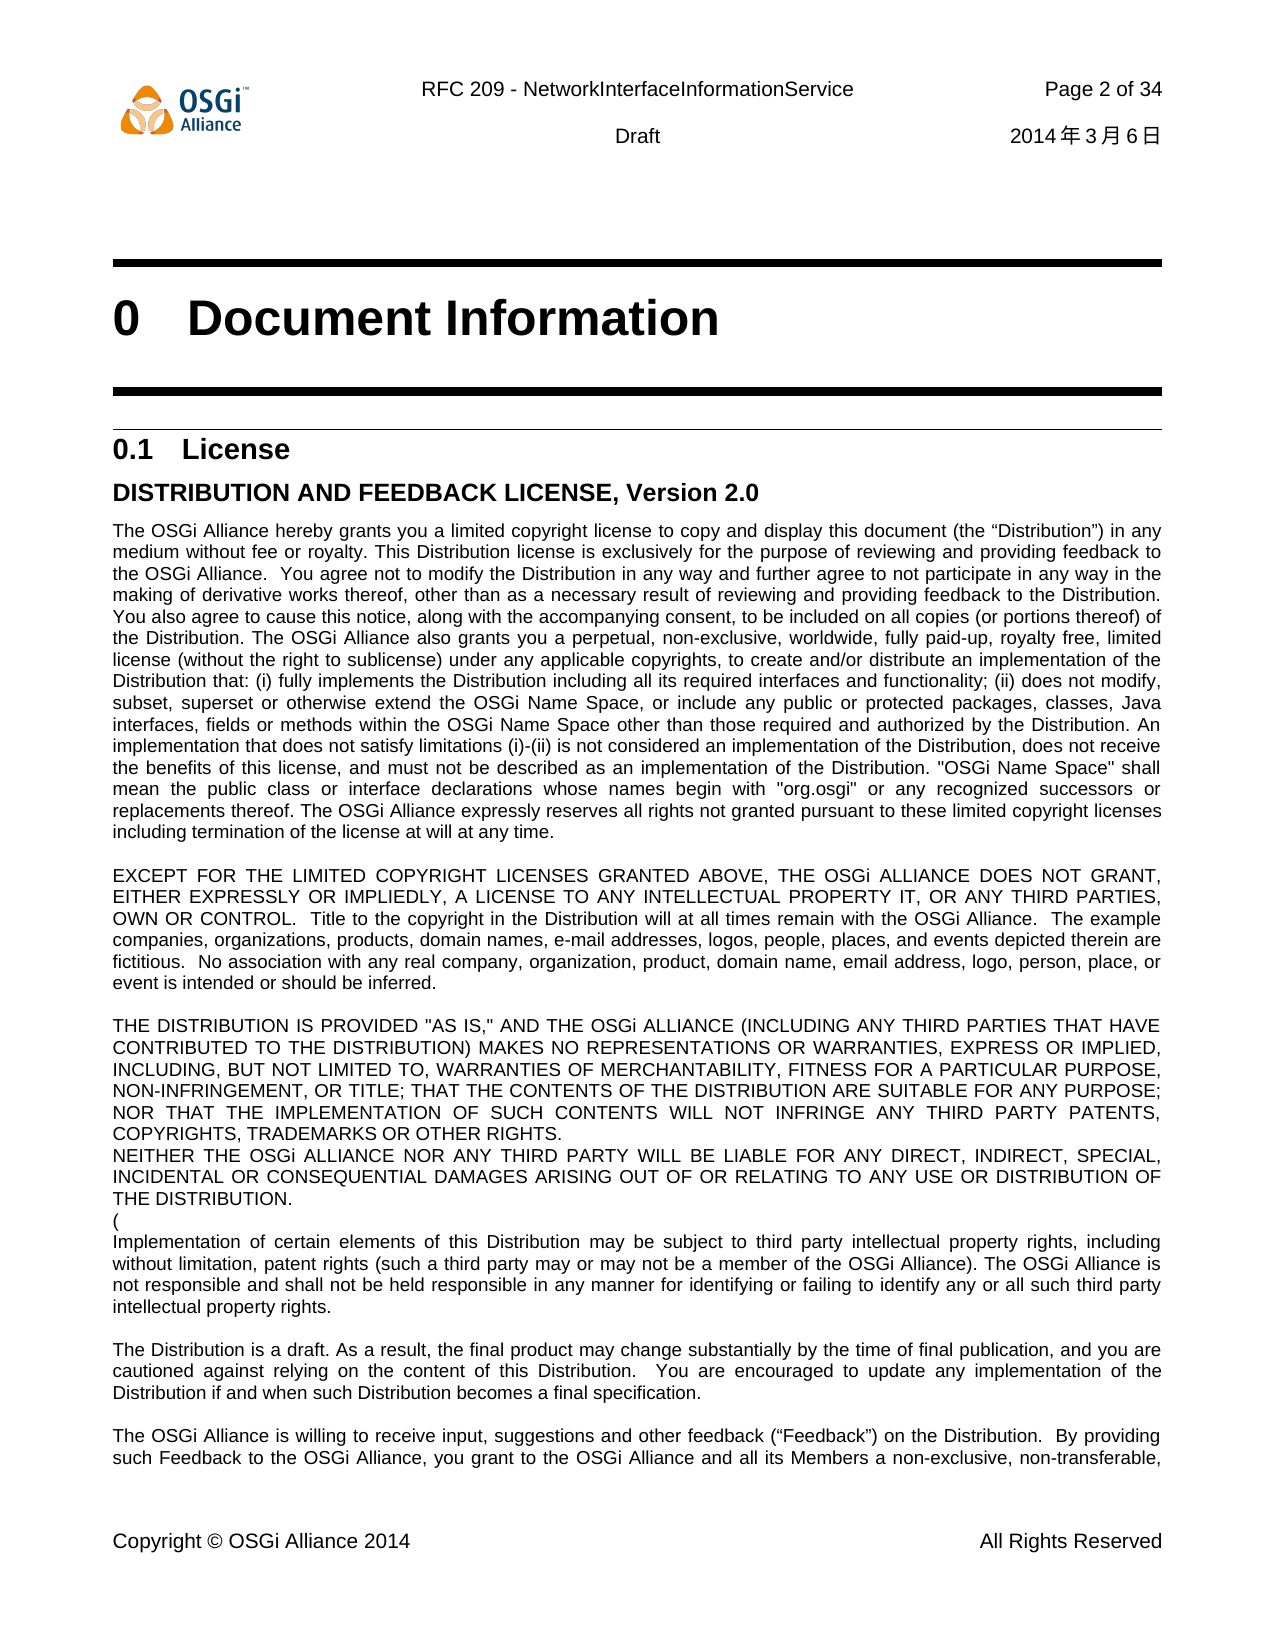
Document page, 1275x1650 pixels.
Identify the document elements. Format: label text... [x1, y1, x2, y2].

text ( [112, 1209, 1162, 1231]
subtitle License [112, 430, 1162, 466]
text The OSGi Alliance hereby grants you a limited copyright license to copy and display this document (the “Distribution”) in any medium without fee or royalty. This Distribution license is exclusively for the purpose of reviewing and providing feedback to the OSGi Alliance. You agree not to modify the Distribution in any way and further agree to not participate in any way in the making of derivative works thereof, other than as a necessary result of reviewing and providing feedback to the Distribution. You also agree to cause this notice, along with the accompanying consent, to be included on all copies (or portions thereof) of the Distribution. The OSGi Alliance also grants you a perpetual, non-exclusive, worldwide, fully paid-up, royalty free, limited license (without the right to sublicense) under any applicable copyrights, to create and/or distribute an implementation of the Distribution that: (i) fully implements the Distribution including all its required interfaces and functionality; (ii) does not modify, subset, superset or otherwise extend the OSGi Name Space, or include any public or protected packages, classes, Java interfaces, fields or methods within the OSGi Name Space other than those required and authorized by the Distribution. An implementation that does not satisfy limitations (i)-(ii) is not considered an implementation of the Distribution, does not receive the benefits of this license, and must not be described as an implementation of the Distribution. "OSGi Name Space" shall mean the public class or interface declarations whose names begin with "org.osgi" or any recognized successors or replacements thereof. The OSGi Alliance expressly reserves all rights not granted pursuant to these limited copyright licenses including termination of the license at will at any time. [112, 519, 1162, 843]
text NEITHER THE OSGi ALLIANCE NOR ANY THIRD PARTY WILL BE LIABLE FOR ANY DIRECT, INDIRECT, SPECIAL, INCIDENTAL OR CONSEQUENTIAL DAMAGES ARISING OUT OF OR RELATING TO ANY USE OR DISTRIBUTION OF THE DISTRIBUTION. [112, 1145, 1162, 1209]
text EXCEPT FOR THE LIMITED COPYRIGHT LICENSES GRANTED ABOVE, THE OSGi ALLIANCE DOES NOT GRANT, EITHER EXPRESSLY OR IMPLIEDLY, A LICENSE TO ANY INTELLECTUAL PROPERTY IT, OR ANY THIRD PARTIES, OWN OR CONTROL. Title to the copyright in the Distribution will at all times remain with the OSGi Alliance. The example companies, organizations, products, domain names, e-mail addresses, logos, people, places, and events depicted therein are fictitious. No association with any real company, organization, product, domain name, email address, logo, person, place, or event is intended or should be inferred. [112, 864, 1162, 994]
text Implementation of certain elements of this Distribution may be subject to third party intellectual property rights, including without limitation, patent rights (such a third party may or may not be a member of the OSGi Alliance). The OSGi Alliance is not responsible and shall not be held responsible in any manner for identifying or failing to identify any or all such third party intellectual property rights. [112, 1231, 1162, 1317]
subtitle Document Information [112, 260, 1162, 396]
picture [113, 78, 257, 142]
text THE DISTRIBUTION IS PROVIDED "AS IS," AND THE OSGi ALLIANCE (INCLUDING ANY THIRD PARTIES THAT HAVE CONTRIBUTED TO THE DISTRIBUTION) MAKES NO REPRESENTATIONS OR WARRANTIES, EXPRESS OR IMPLIED, INCLUDING, BUT NOT LIMITED TO, WARRANTIES OF MERCHANTABILITY, FITNESS FOR A PARTICULAR PURPOSE, NON-INFRINGEMENT, OR TITLE; THAT THE CONTENTS OF THE DISTRIBUTION ARE SUITABLE FOR ANY PURPOSE; NOR THAT THE IMPLEMENTATION OF SUCH CONTENTS WILL NOT INFRINGE ANY THIRD PARTY PATENTS, COPYRIGHTS, TRADEMARKS OR OTHER RIGHTS. [112, 1015, 1162, 1145]
text The OSGi Alliance is willing to receive input, suggestions and other feedback (“Feedback”) on the Distribution. By providing such Feedback to the OSGi Alliance, you grant to the OSGi Alliance and all its Members a non-exclusive, non-transferable, [112, 1425, 1162, 1468]
text DISTRIBUTION AND FEEDBACK LICENSE, Version 2.0 [112, 478, 1162, 507]
text The Distribution is a draft. As a result, the final product may change substantially by the time of final publication, and you are cautioned against relying on the content of this Distribution. You are encouraged to update any implementation of the Distribution if and when such Distribution becomes a final specification. [112, 1339, 1162, 1403]
